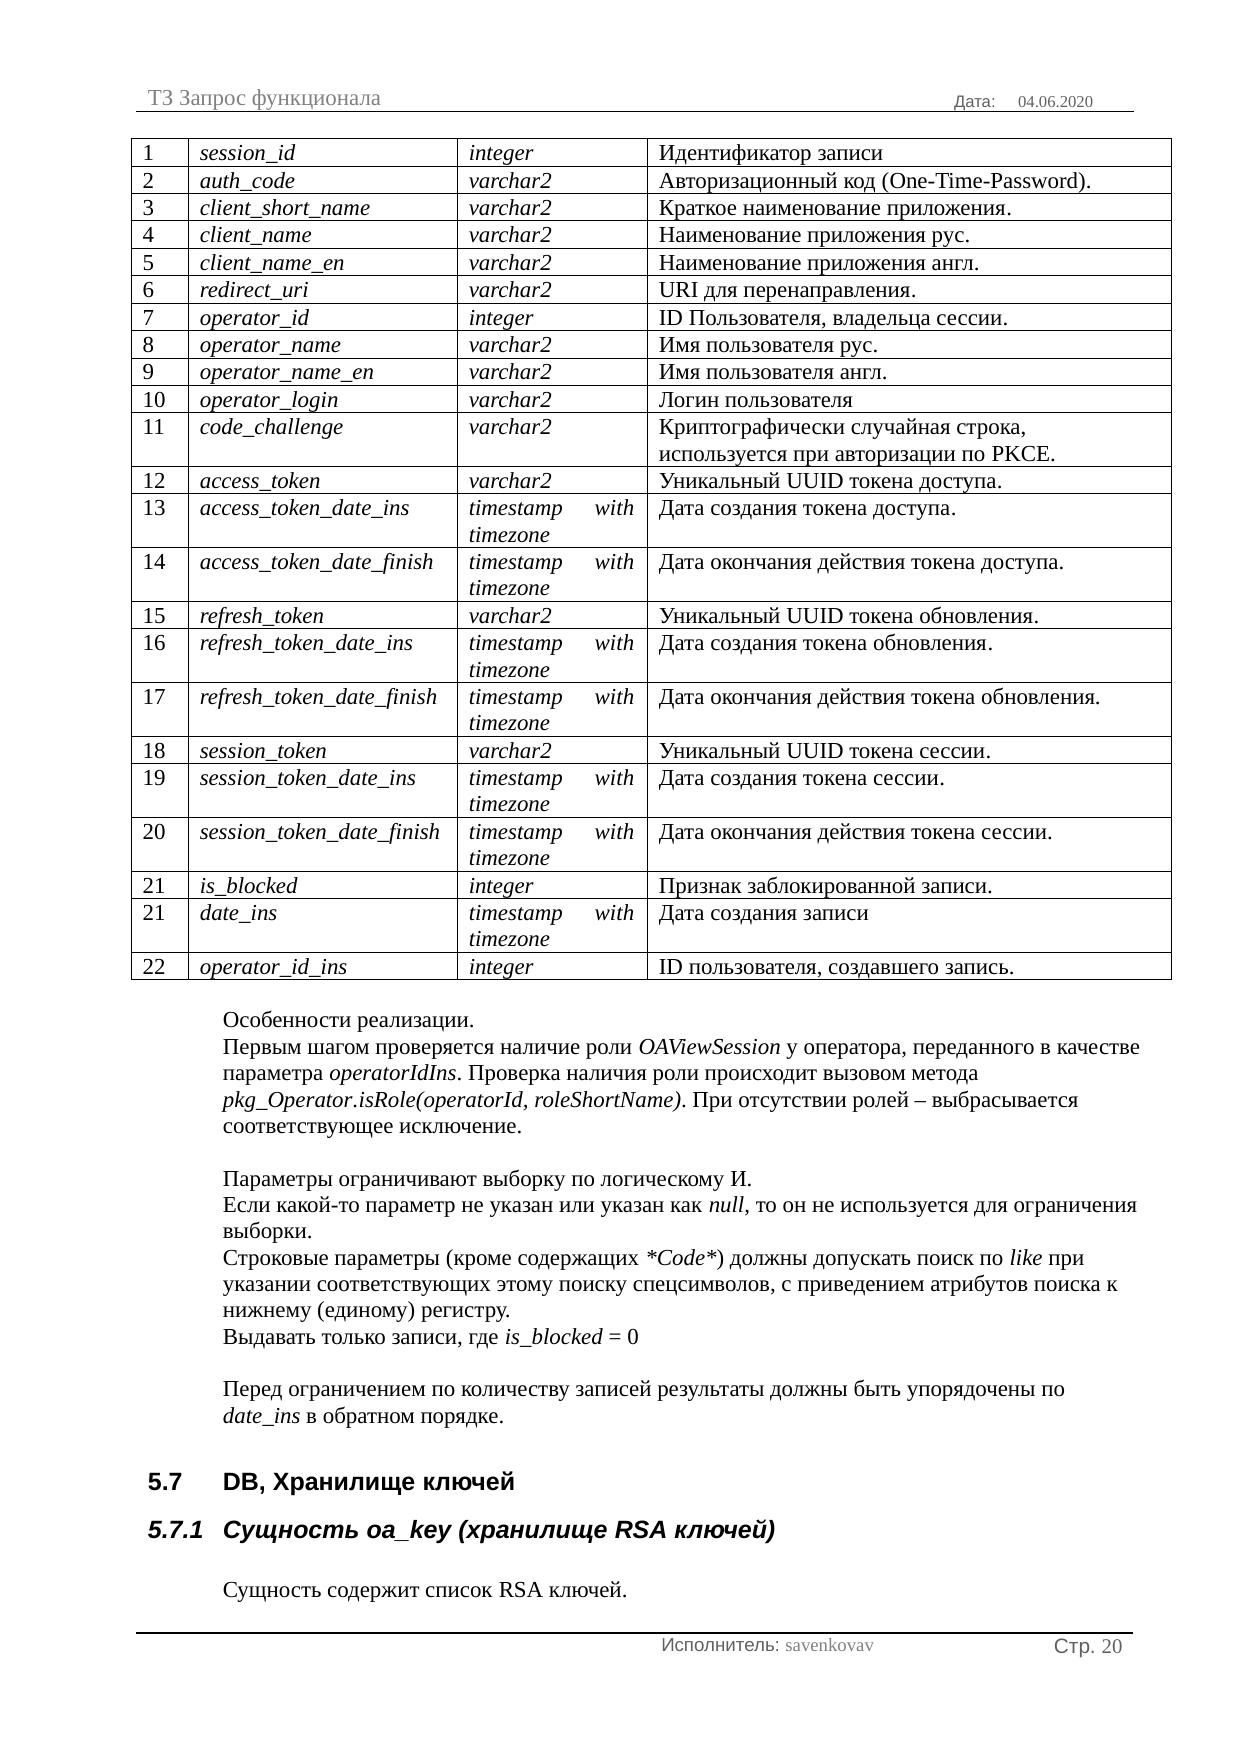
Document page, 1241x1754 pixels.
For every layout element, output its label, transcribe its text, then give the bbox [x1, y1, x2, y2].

table_cell operator_name [189, 331, 457, 357]
text Если какой-то параметр не указан или указан как null, то он не используется для ограничения выборки. [223, 1191, 1152, 1244]
table_cell 13 [132, 494, 188, 547]
table_cell varchar2 [458, 167, 647, 193]
table_cell 11 [132, 413, 188, 466]
table_cell varchar2 [458, 602, 647, 628]
table_cell Наименование приложения англ. [648, 249, 1171, 275]
table_cell Логин пользователя [648, 386, 1171, 412]
table_cell redirect_uri [189, 276, 457, 303]
table_cell 16 [132, 629, 188, 682]
table_cell auth_code [189, 167, 457, 193]
table_cell integer [458, 304, 647, 330]
table_cell operator_id [189, 304, 457, 330]
table_cell Признак заблокированной записи. [648, 872, 1171, 898]
table_cell operator_login [189, 386, 457, 412]
table_cell Уникальный UUID токена доступа. [648, 467, 1171, 493]
table_cell integer [458, 872, 647, 898]
subtitle DB, Хранилище ключей [148, 1467, 1152, 1496]
text Параметры ограничивают выборку по логическому И. [223, 1165, 1152, 1191]
table_cell varchar2 [458, 331, 647, 357]
table_cell varchar2 [458, 386, 647, 412]
table_cell integer [458, 953, 647, 979]
table_cell 9 [132, 359, 188, 385]
table_cell varchar2 [458, 467, 647, 493]
table_cell session_token_date_finish [189, 818, 457, 871]
table_cell timestamp with timezone [458, 899, 647, 952]
table_cell refresh_token_date_ins [189, 629, 457, 682]
table_cell session_token_date_ins [189, 764, 457, 817]
table_cell Краткое наименование приложения. [648, 194, 1171, 220]
table_cell is_blocked [189, 872, 457, 898]
text Выдавать только записи, где is_blocked = 0 [223, 1323, 1152, 1349]
table_cell 14 [132, 548, 188, 601]
table_cell varchar2 [458, 194, 647, 220]
table_cell 22 [132, 953, 188, 979]
table_cell timestamp with timezone [458, 629, 647, 682]
table_cell 17 [132, 683, 188, 736]
table_cell client_name_en [189, 249, 457, 275]
table_cell Идентификатор записи [648, 139, 1171, 166]
text Строковые параметры (кроме содержащих *Code*) должны допускать поиск по like при указании соответствующих этому поиску спецсимволов, с приведением атрибутов поиска к нижнему (единому) регистру. [223, 1244, 1152, 1323]
table_cell timestamp with timezone [458, 683, 647, 736]
table_cell 21 [132, 872, 188, 898]
table_cell 12 [132, 467, 188, 493]
table_cell date_ins [189, 899, 457, 952]
table_cell Уникальный UUID токена сессии. [648, 737, 1171, 763]
table_cell 4 [132, 221, 188, 248]
table_cell Криптографически случайная строка, используется при авторизации по PKCE. [648, 413, 1171, 466]
table_cell access_token_date_ins [189, 494, 457, 547]
text Перед ограничением по количеству записей результаты должны быть упорядочены по date_ins в обратном порядке. [223, 1376, 1152, 1428]
table_cell Дата создания токена сессии. [648, 764, 1171, 817]
table_cell 18 [132, 737, 188, 763]
table_cell Дата создания токена доступа. [648, 494, 1171, 547]
table_cell client_short_name [189, 194, 457, 220]
table_cell code_challenge [189, 413, 457, 466]
subtitle Сущность oa_key (хранилище RSA ключей) [148, 1514, 1152, 1543]
table_cell 21 [132, 899, 188, 952]
text Первым шагом проверяется наличие роли OAViewSession у оператора, переданного в качестве параметра operatorIdIns. Проверка наличия роли происходит вызовом метода pkg_Operator.isRole(operatorId, roleShortName). При отсутствии ролей – выбрасывается соответствующее исключение. [223, 1033, 1152, 1138]
table_cell access_token_date_finish [189, 548, 457, 601]
text Сущность содержит список RSA ключей. [223, 1576, 1152, 1602]
table_cell 15 [132, 602, 188, 628]
table_cell Дата создания записи [648, 899, 1171, 952]
table_cell 10 [132, 386, 188, 412]
table_cell Наименование приложения рус. [648, 221, 1171, 248]
table_cell varchar2 [458, 221, 647, 248]
table_cell 6 [132, 276, 188, 303]
text Особенности реализации. [223, 1007, 1152, 1033]
table_cell timestamp with timezone [458, 764, 647, 817]
table_cell session_token [189, 737, 457, 763]
table_cell operator_name_en [189, 359, 457, 385]
table_cell URI для перенаправления. [648, 276, 1171, 303]
table_cell ID пользователя, создавшего запись. [648, 953, 1171, 979]
table_cell operator_id_ins [189, 953, 457, 979]
table_cell 5 [132, 249, 188, 275]
table_cell Дата создания токена обновления. [648, 629, 1171, 682]
table_cell Дата окончания действия токена сессии. [648, 818, 1171, 871]
table_cell varchar2 [458, 249, 647, 275]
table_cell timestamp with timezone [458, 548, 647, 601]
table_cell access_token [189, 467, 457, 493]
table_cell varchar2 [458, 276, 647, 303]
table_cell Уникальный UUID токена обновления. [648, 602, 1171, 628]
table_cell 3 [132, 194, 188, 220]
table_cell ID Пользователя, владельца сессии. [648, 304, 1171, 330]
table_cell client_name [189, 221, 457, 248]
table_cell 7 [132, 304, 188, 330]
table_cell Авторизационный код (One-Time-Password). [648, 167, 1171, 193]
table_cell Имя пользователя рус. [648, 331, 1171, 357]
table_cell varchar2 [458, 359, 647, 385]
table_cell 19 [132, 764, 188, 817]
table_cell integer [458, 139, 647, 166]
table_cell session_id [189, 139, 457, 166]
table_cell 20 [132, 818, 188, 871]
table_cell 8 [132, 331, 188, 357]
table_cell 2 [132, 167, 188, 193]
table_cell timestamp with timezone [458, 818, 647, 871]
table_cell Дата окончания действия токена доступа. [648, 548, 1171, 601]
table_cell varchar2 [458, 737, 647, 763]
table_cell timestamp with timezone [458, 494, 647, 547]
table_cell varchar2 [458, 413, 647, 466]
table_cell Дата окончания действия токена обновления. [648, 683, 1171, 736]
table_cell Имя пользователя англ. [648, 359, 1171, 385]
table_cell refresh_token_date_finish [189, 683, 457, 736]
table_cell refresh_token [189, 602, 457, 628]
table_cell 1 [132, 139, 188, 166]
